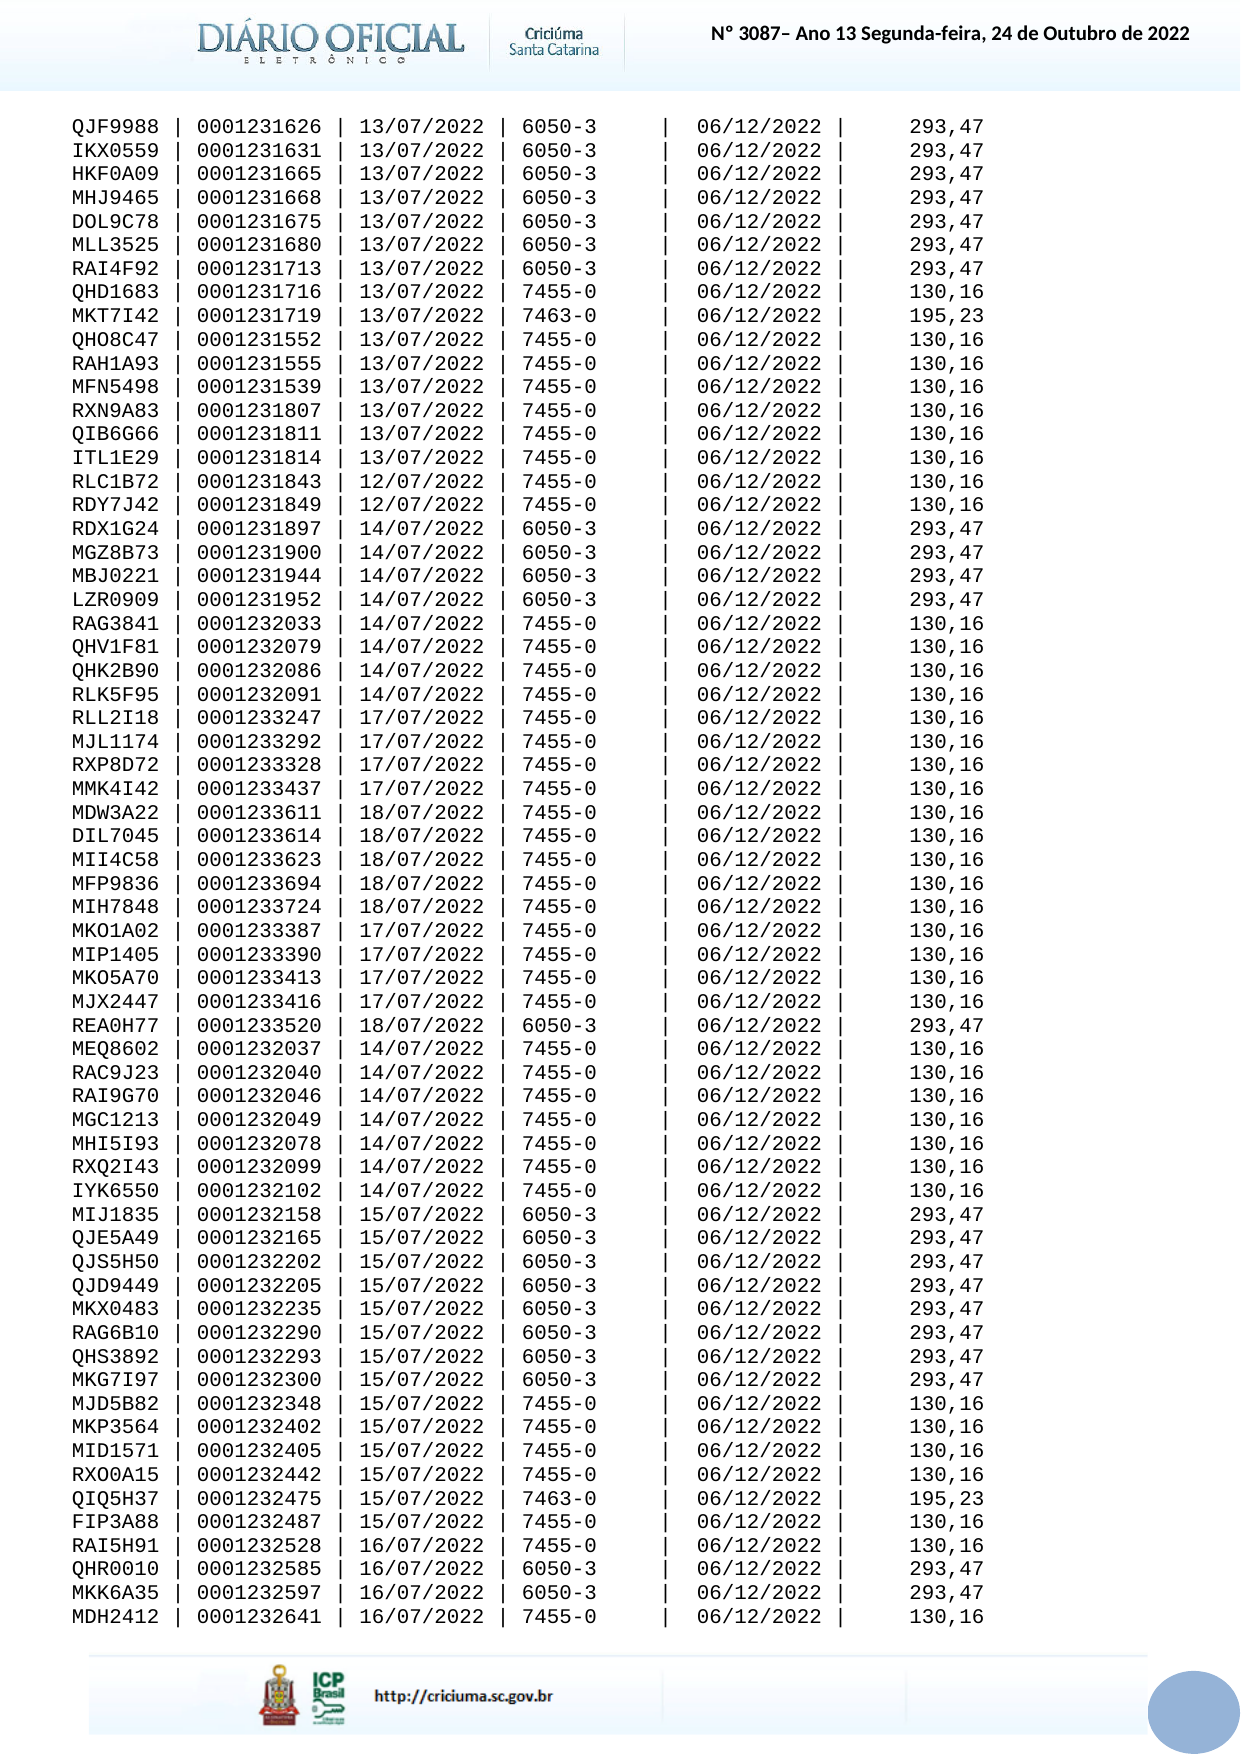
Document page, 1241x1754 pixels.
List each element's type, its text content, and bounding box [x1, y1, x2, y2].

text QHR0010 | 0001232585 | 16/07/2022 | 6050-3 | 06/12/2022 | 293,47 [59, 1558, 1167, 1582]
text RXP8D72 | 0001233328 | 17/07/2022 | 7455-0 | 06/12/2022 | 130,16 [59, 754, 1167, 778]
text MIJ1835 | 0001232158 | 15/07/2022 | 6050-3 | 06/12/2022 | 293,47 [59, 1204, 1167, 1227]
text DOL9C78 | 0001231675 | 13/07/2022 | 6050-3 | 06/12/2022 | 293,47 [59, 211, 1167, 234]
text MDH2412 | 0001232641 | 16/07/2022 | 7455-0 | 06/12/2022 | 130,16 [59, 1606, 1167, 1629]
text QHO8C47 | 0001231552 | 13/07/2022 | 7455-0 | 06/12/2022 | 130,16 [59, 329, 1167, 352]
text QJS5H50 | 0001232202 | 15/07/2022 | 6050-3 | 06/12/2022 | 293,47 [59, 1251, 1167, 1275]
text RLK5F95 | 0001232091 | 14/07/2022 | 7455-0 | 06/12/2022 | 130,16 [59, 683, 1167, 707]
text RDY7J42 | 0001231849 | 12/07/2022 | 7455-0 | 06/12/2022 | 130,16 [59, 494, 1167, 518]
text MKK6A35 | 0001232597 | 16/07/2022 | 6050-3 | 06/12/2022 | 293,47 [59, 1582, 1167, 1606]
text RAG6B10 | 0001232290 | 15/07/2022 | 6050-3 | 06/12/2022 | 293,47 [59, 1322, 1167, 1346]
text MHJ9465 | 0001231668 | 13/07/2022 | 6050-3 | 06/12/2022 | 293,47 [59, 187, 1167, 211]
text REA0H77 | 0001233520 | 18/07/2022 | 6050-3 | 06/12/2022 | 293,47 [59, 1014, 1167, 1038]
text MJL1174 | 0001233292 | 17/07/2022 | 7455-0 | 06/12/2022 | 130,16 [59, 731, 1167, 754]
text MKG7I97 | 0001232300 | 15/07/2022 | 6050-3 | 06/12/2022 | 293,47 [59, 1369, 1167, 1393]
text MLL3525 | 0001231680 | 13/07/2022 | 6050-3 | 06/12/2022 | 293,47 [59, 234, 1167, 258]
text FIP3A88 | 0001232487 | 15/07/2022 | 7455-0 | 06/12/2022 | 130,16 [59, 1511, 1167, 1535]
text MFN5498 | 0001231539 | 13/07/2022 | 7455-0 | 06/12/2022 | 130,16 [59, 376, 1167, 400]
text RLC1B72 | 0001231843 | 12/07/2022 | 7455-0 | 06/12/2022 | 130,16 [59, 471, 1167, 494]
text QHS3892 | 0001232293 | 15/07/2022 | 6050-3 | 06/12/2022 | 293,47 [59, 1346, 1167, 1369]
text QJD9449 | 0001232205 | 15/07/2022 | 6050-3 | 06/12/2022 | 293,47 [59, 1275, 1167, 1298]
text QJE5A49 | 0001232165 | 15/07/2022 | 6050-3 | 06/12/2022 | 293,47 [59, 1227, 1167, 1251]
text MEQ8602 | 0001232037 | 14/07/2022 | 7455-0 | 06/12/2022 | 130,16 [59, 1038, 1167, 1062]
text MID1571 | 0001232405 | 15/07/2022 | 7455-0 | 06/12/2022 | 130,16 [59, 1440, 1167, 1464]
text MGC1213 | 0001232049 | 14/07/2022 | 7455-0 | 06/12/2022 | 130,16 [59, 1109, 1167, 1133]
text IYK6550 | 0001232102 | 14/07/2022 | 7455-0 | 06/12/2022 | 130,16 [59, 1180, 1167, 1204]
text QIQ5H37 | 0001232475 | 15/07/2022 | 7463-0 | 06/12/2022 | 195,23 [59, 1487, 1167, 1511]
text RXO0A15 | 0001232442 | 15/07/2022 | 7455-0 | 06/12/2022 | 130,16 [59, 1464, 1167, 1487]
text MBJ0221 | 0001231944 | 14/07/2022 | 6050-3 | 06/12/2022 | 293,47 [59, 565, 1167, 589]
text RAI9G70 | 0001232046 | 14/07/2022 | 7455-0 | 06/12/2022 | 130,16 [59, 1086, 1167, 1109]
text MKO5A70 | 0001233413 | 17/07/2022 | 7455-0 | 06/12/2022 | 130,16 [59, 967, 1167, 991]
text MGZ8B73 | 0001231900 | 14/07/2022 | 6050-3 | 06/12/2022 | 293,47 [59, 542, 1167, 565]
text RAG3841 | 0001232033 | 14/07/2022 | 7455-0 | 06/12/2022 | 130,16 [59, 613, 1167, 636]
text ITL1E29 | 0001231814 | 13/07/2022 | 7455-0 | 06/12/2022 | 130,16 [59, 447, 1167, 471]
text RXQ2I43 | 0001232099 | 14/07/2022 | 7455-0 | 06/12/2022 | 130,16 [59, 1156, 1167, 1180]
text RAC9J23 | 0001232040 | 14/07/2022 | 7455-0 | 06/12/2022 | 130,16 [59, 1062, 1167, 1086]
text MIP1405 | 0001233390 | 17/07/2022 | 7455-0 | 06/12/2022 | 130,16 [59, 944, 1167, 967]
text QHK2B90 | 0001232086 | 14/07/2022 | 7455-0 | 06/12/2022 | 130,16 [59, 660, 1167, 683]
text DIL7045 | 0001233614 | 18/07/2022 | 7455-0 | 06/12/2022 | 130,16 [59, 825, 1167, 849]
text IKX0559 | 0001231631 | 13/07/2022 | 6050-3 | 06/12/2022 | 293,47 [59, 140, 1167, 163]
text MKP3564 | 0001232402 | 15/07/2022 | 7455-0 | 06/12/2022 | 130,16 [59, 1417, 1167, 1440]
text RAI4F92 | 0001231713 | 13/07/2022 | 6050-3 | 06/12/2022 | 293,47 [59, 258, 1167, 282]
text MJX2447 | 0001233416 | 17/07/2022 | 7455-0 | 06/12/2022 | 130,16 [59, 991, 1167, 1014]
text QHV1F81 | 0001232079 | 14/07/2022 | 7455-0 | 06/12/2022 | 130,16 [59, 636, 1167, 660]
text LZR0909 | 0001231952 | 14/07/2022 | 6050-3 | 06/12/2022 | 293,47 [59, 589, 1167, 613]
text MFP9836 | 0001233694 | 18/07/2022 | 7455-0 | 06/12/2022 | 130,16 [59, 873, 1167, 896]
text QHD1683 | 0001231716 | 13/07/2022 | 7455-0 | 06/12/2022 | 130,16 [59, 282, 1167, 305]
text RAH1A93 | 0001231555 | 13/07/2022 | 7455-0 | 06/12/2022 | 130,16 [59, 352, 1167, 376]
text MKO1A02 | 0001233387 | 17/07/2022 | 7455-0 | 06/12/2022 | 130,16 [59, 920, 1167, 944]
text MIH7848 | 0001233724 | 18/07/2022 | 7455-0 | 06/12/2022 | 130,16 [59, 896, 1167, 920]
text RLL2I18 | 0001233247 | 17/07/2022 | 7455-0 | 06/12/2022 | 130,16 [59, 707, 1167, 731]
text RXN9A83 | 0001231807 | 13/07/2022 | 7455-0 | 06/12/2022 | 130,16 [59, 400, 1167, 423]
text QIB6G66 | 0001231811 | 13/07/2022 | 7455-0 | 06/12/2022 | 130,16 [59, 423, 1167, 447]
text RAI5H91 | 0001232528 | 16/07/2022 | 7455-0 | 06/12/2022 | 130,16 [59, 1535, 1167, 1558]
text HKF0A09 | 0001231665 | 13/07/2022 | 6050-3 | 06/12/2022 | 293,47 [59, 163, 1167, 187]
text MJD5B82 | 0001232348 | 15/07/2022 | 7455-0 | 06/12/2022 | 130,16 [59, 1393, 1167, 1417]
text QJF9988 | 0001231626 | 13/07/2022 | 6050-3 | 06/12/2022 | 293,47 [59, 116, 1167, 140]
text RDX1G24 | 0001231897 | 14/07/2022 | 6050-3 | 06/12/2022 | 293,47 [59, 518, 1167, 542]
text MII4C58 | 0001233623 | 18/07/2022 | 7455-0 | 06/12/2022 | 130,16 [59, 849, 1167, 873]
text MMK4I42 | 0001233437 | 17/07/2022 | 7455-0 | 06/12/2022 | 130,16 [59, 778, 1167, 802]
text MKX0483 | 0001232235 | 15/07/2022 | 6050-3 | 06/12/2022 | 293,47 [59, 1298, 1167, 1322]
text MKT7I42 | 0001231719 | 13/07/2022 | 7463-0 | 06/12/2022 | 195,23 [59, 305, 1167, 329]
text MDW3A22 | 0001233611 | 18/07/2022 | 7455-0 | 06/12/2022 | 130,16 [59, 802, 1167, 825]
text MHI5I93 | 0001232078 | 14/07/2022 | 7455-0 | 06/12/2022 | 130,16 [59, 1133, 1167, 1156]
